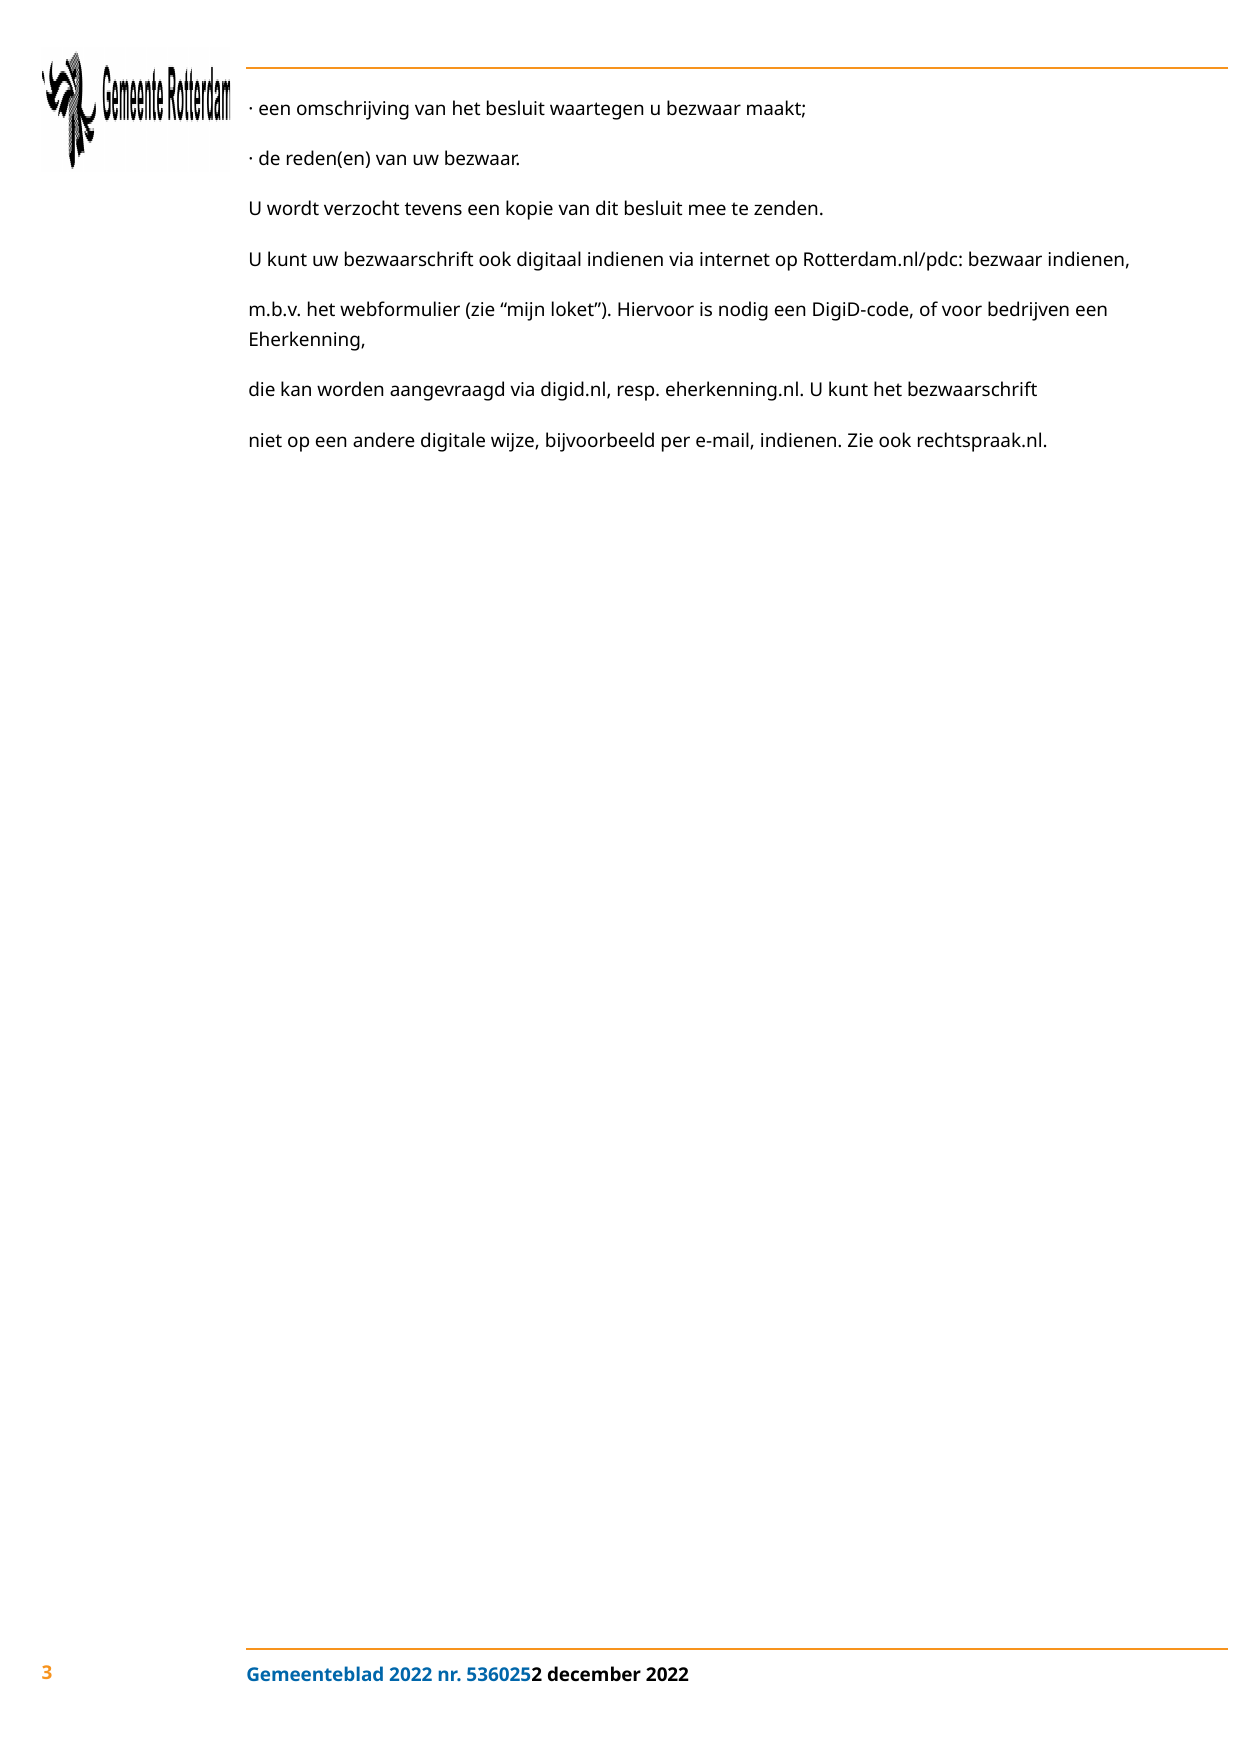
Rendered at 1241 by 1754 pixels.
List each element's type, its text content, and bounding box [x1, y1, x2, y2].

text die kan worden aangevraagd via digid.nl, resp. eherkenning.nl. U kunt het bezwaarschrift [248, 376, 1152, 402]
text m.b.v. het webformulier (zie “mijn loket”). Hiervoor is nodig een DigiD-code, of voor bedrijven een Eherkenning, [248, 296, 1152, 352]
text · een omschrijving van het besluit waartegen u bezwaar maakt; [248, 95, 1152, 121]
text niet op een andere digitale wijze, bijvoorbeeld per e-mail, indienen. Zie ook rechtspraak.nl. [248, 427, 1152, 453]
text U kunt uw bezwaarschrift ook digitaal indienen via internet op Rotterdam.nl/pdc: bezwaar indienen, [248, 246, 1152, 272]
picture [41, 47, 231, 172]
text · de reden(en) van uw bezwaar. [248, 145, 1152, 171]
text U wordt verzocht tevens een kopie van dit besluit mee te zenden. [248, 196, 1152, 221]
